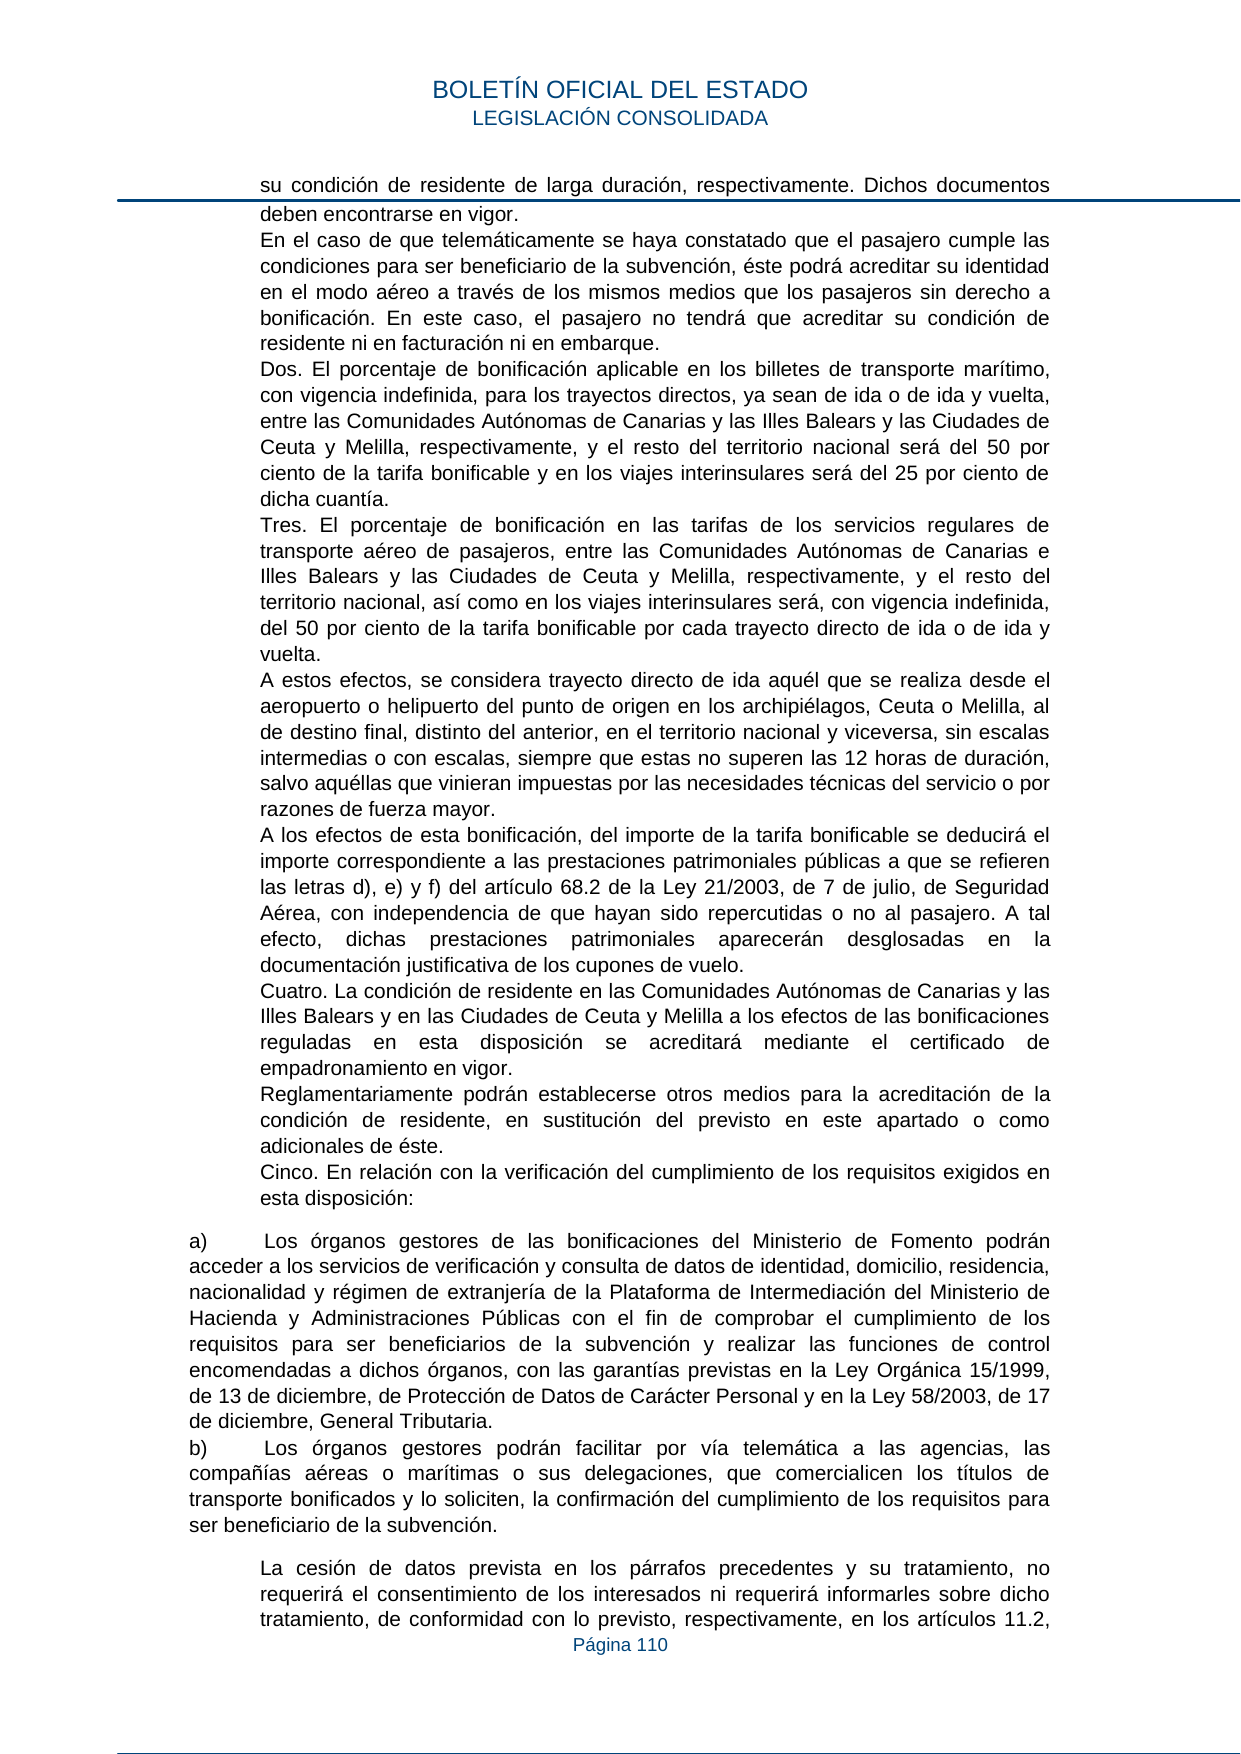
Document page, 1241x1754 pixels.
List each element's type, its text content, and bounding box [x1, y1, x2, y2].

text A estos efectos, se considera trayecto directo de ida aquél que se realiza desde el aeropuerto o helipuerto del punto de origen en los archipiélagos, Ceuta o Melilla, al de destino final, distinto del anterior, en el territorio nacional y viceversa, sin escalas intermedias o con escalas, siempre que estas no superen las 12 horas de duración, salvo aquéllas que vinieran impuestas por las necesidades técnicas del servicio o por razones de fuerza mayor. [260, 668, 1051, 821]
text Cinco. En relación con la verificación del cumplimiento de los requisitos exigidos en esta disposición: [260, 1160, 1051, 1210]
text A los efectos de esta bonificación, del importe de la tarifa bonificable se deducirá el importe correspondiente a las prestaciones patrimoniales públicas a que se refieren las letras d), e) y f) del artículo 68.2 de la Ley 21/2003, de 7 de julio, de Seguridad Aérea, con independencia de que hayan sido repercutidas o no al pasajero. A tal efecto, dichas prestaciones patrimoniales aparecerán desglosadas en la documentación justificativa de los cupones de vuelo. [260, 823, 1051, 976]
text deben encontrarse en vigor. [260, 202, 1051, 226]
text Tres. El porcentaje de bonificación en las tarifas de los servicios regulares de transporte aéreo de pasajeros, entre las Comunidades Autónomas de Canarias e Illes Balears y las Ciudades de Ceuta y Melilla, respectivamente, y el resto del territorio nacional, así como en los viajes interinsulares será, con vigencia indefinida, del 50 por ciento de la tarifa bonificable por cada trayecto directo de ida o de ida y vuelta. [260, 513, 1051, 666]
list Los órganos gestores de las bonificaciones del Ministerio de Fomento podrán acceder a los servicios de verificación y consulta de datos de identidad, domicilio, residencia, nacionalidad y régimen de extranjería de la Plataforma de Intermediación del Ministerio de Hacienda y Administraciones Públicas con el fin de comprobar el cumplimiento de los requisitos para ser beneficiarios de la subvención y realizar las funciones de control encomendadas a dichos órganos, con las garantías previstas en la Ley Orgánica 15/1999, de 13 de diciembre, de Protección de Datos de Carácter Personal y en la Ley 58/2003, de 17 de diciembre, General Tributaria. [189, 1228, 1051, 1433]
text su condición de residente de larga duración, respectivamente. Dichos documentos [260, 173, 1051, 199]
list Los órganos gestores podrán facilitar por vía telemática a las agencias, las compañías aéreas o marítimas o sus delegaciones, que comercialicen los títulos de transporte bonificados y lo soliciten, la confirmación del cumplimiento de los requisitos para ser beneficiario de la subvención. [189, 1435, 1051, 1537]
text La cesión de datos prevista en los párrafos precedentes y su tratamiento, no requerirá el consentimiento de los interesados ni requerirá informarles sobre dicho tratamiento, de conformidad con lo previsto, respectivamente, en los artículos 11.2, [260, 1556, 1051, 1631]
text Cuatro. La condición de residente en las Comunidades Autónomas de Canarias y las Illes Balears y en las Ciudades de Ceuta y Melilla a los efectos de las bonificaciones reguladas en esta disposición se acreditará mediante el certificado de empadronamiento en vigor. [260, 978, 1051, 1080]
text En el caso de que telemáticamente se haya constatado que el pasajero cumple las condiciones para ser beneficiario de la subvención, éste podrá acreditar su identidad en el modo aéreo a través de los mismos medios que los pasajeros sin derecho a bonificación. En este caso, el pasajero no tendrá que acreditar su condición de residente ni en facturación ni en embarque. [260, 228, 1051, 355]
text Reglamentariamente podrán establecerse otros medios para la acreditación de la condición de residente, en sustitución del previsto en este apartado o como adicionales de éste. [260, 1082, 1051, 1158]
text Dos. El porcentaje de bonificación aplicable en los billetes de transporte marítimo, con vigencia indefinida, para los trayectos directos, ya sean de ida o de ida y vuelta, entre las Comunidades Autónomas de Canarias y las Illes Balears y las Ciudades de Ceuta y Melilla, respectivamente, y el resto del territorio nacional será del 50 por ciento de la tarifa bonificable y en los viajes interinsulares será del 25 por ciento de dicha cuantía. [260, 357, 1051, 510]
